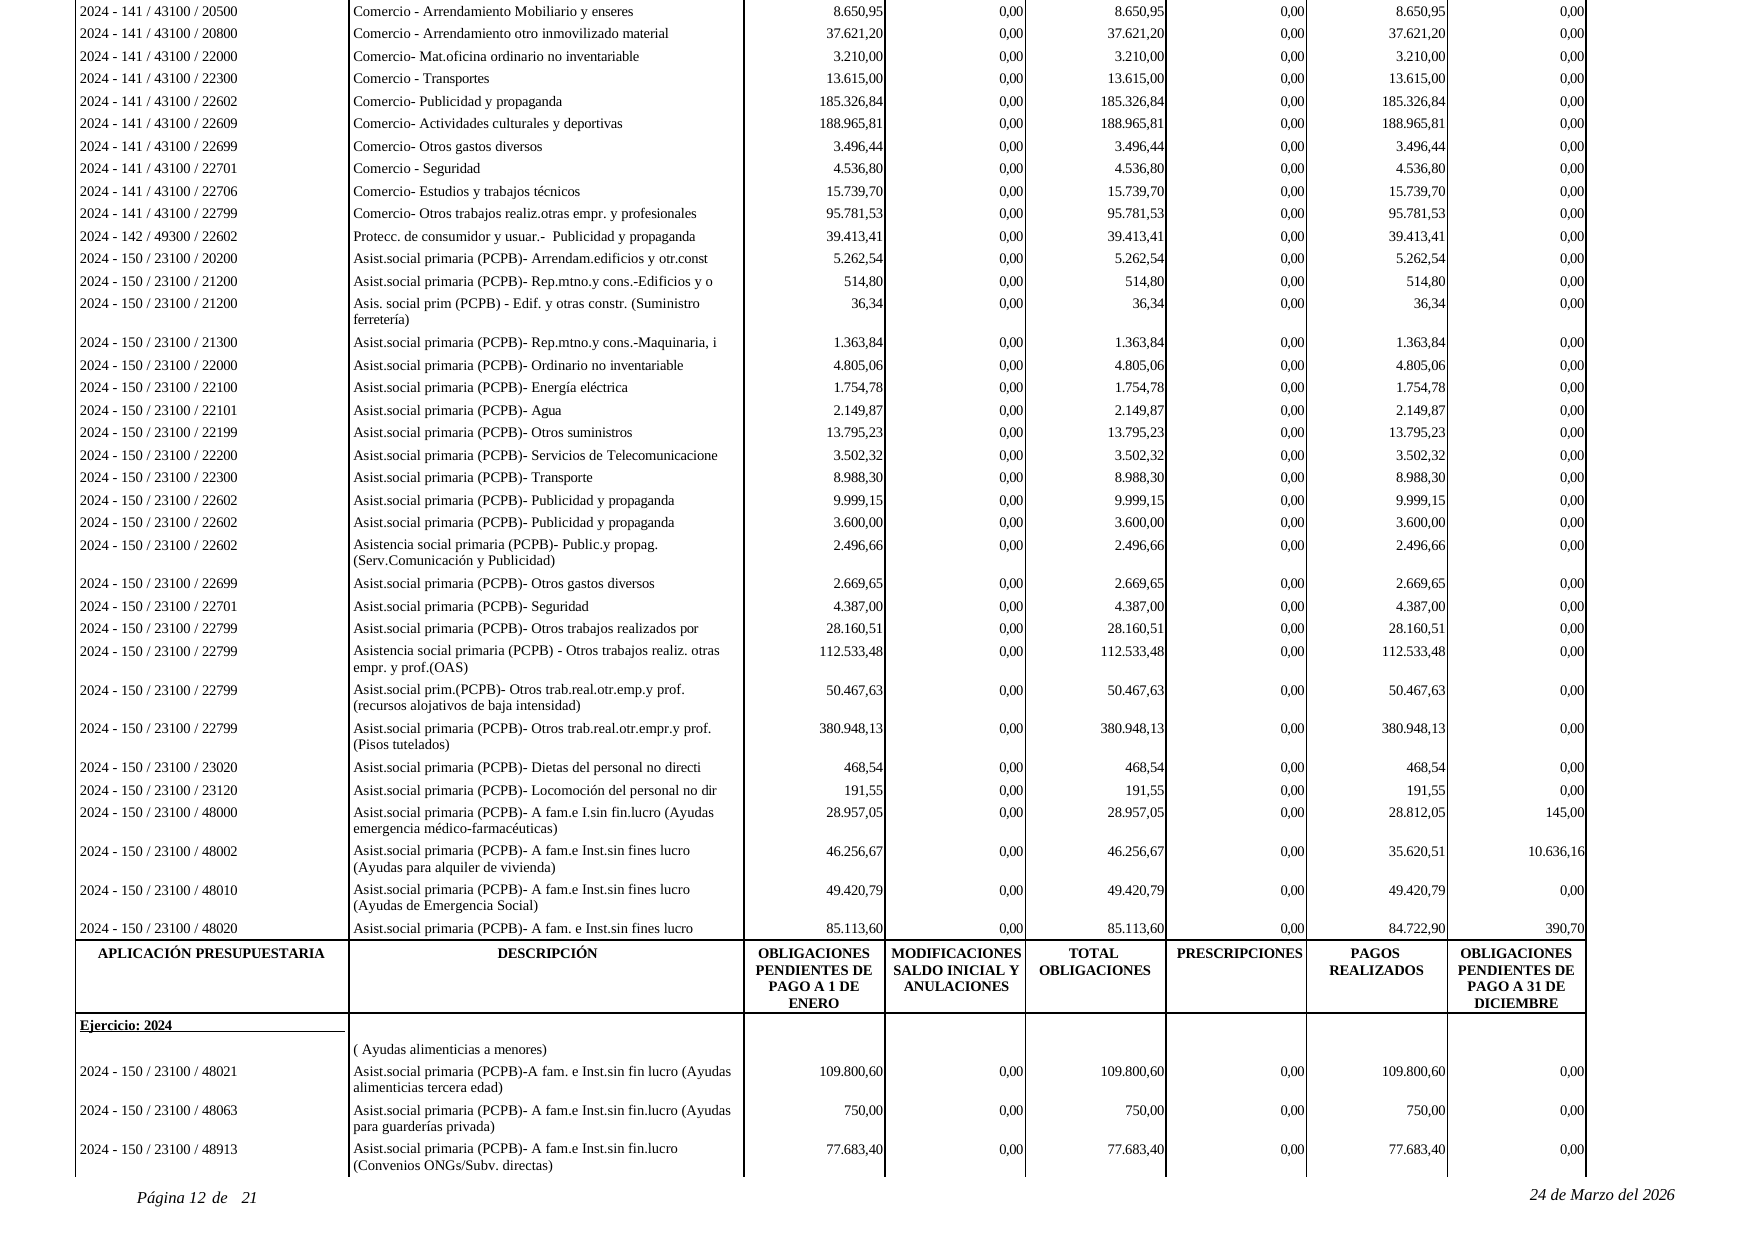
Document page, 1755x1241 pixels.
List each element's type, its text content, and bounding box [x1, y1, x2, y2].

table_cell 95.781,53 [1026, 203, 1165, 225]
table_cell 2024 - 150 / 23100 / 48063 [76, 1099, 348, 1138]
table_cell 2024 - 150 / 23100 / 23120 [76, 779, 348, 801]
table_cell 0,00 [1448, 399, 1585, 421]
table_cell 8.650,95 [745, 0, 884, 22]
table_cell 0,00 [1448, 573, 1585, 595]
table_cell 191,55 [1307, 779, 1447, 801]
table_cell 0,00 [1167, 573, 1306, 595]
table_cell 0,00 [1167, 248, 1306, 270]
table_cell 0,00 [1448, 0, 1585, 22]
table_cell 3.502,32 [745, 444, 884, 466]
table_cell 380.948,13 [1026, 718, 1165, 756]
table_cell 0,00 [1167, 918, 1306, 939]
table_cell Comercio - Seguridad [350, 158, 743, 180]
table_cell 0,00 [1448, 1138, 1585, 1177]
table_cell 28.160,51 [1026, 618, 1165, 640]
table_cell Asist.social primaria (PCPB)- Transporte [350, 466, 743, 489]
table_cell Asist.social primaria (PCPB)- Servicios de Telecomunicacione [350, 444, 743, 466]
table_cell 8.988,30 [745, 466, 884, 489]
table_cell 0,00 [1448, 421, 1585, 444]
table_cell 514,80 [1307, 270, 1447, 292]
table_cell 0,00 [1167, 68, 1306, 90]
table_cell Comercio - Arrendamiento otro inmovilizado material [350, 23, 743, 45]
table_cell 0,00 [1167, 45, 1306, 67]
table_cell 0,00 [1167, 718, 1306, 756]
table_cell Asist.social primaria (PCPB)- Dietas del personal no directi [350, 756, 743, 779]
table_cell 2024 - 150 / 23100 / 48021 [76, 1061, 348, 1099]
table_cell 750,00 [1026, 1099, 1165, 1138]
table_cell 2024 - 150 / 23100 / 22300 [76, 466, 348, 489]
table_cell 0,00 [1167, 489, 1306, 511]
table_cell 750,00 [745, 1099, 884, 1138]
table_cell [1307, 1014, 1447, 1036]
table_cell 0,00 [886, 918, 1025, 939]
table_cell 0,00 [886, 203, 1025, 225]
table_cell 2024 - 150 / 23100 / 21200 [76, 293, 348, 331]
table_cell 39.413,41 [1307, 225, 1447, 247]
table_cell 2024 - 150 / 23100 / 23020 [76, 756, 348, 779]
table_cell [1026, 1036, 1165, 1061]
table_cell 46.256,67 [745, 840, 884, 879]
table_cell 2.669,65 [1026, 573, 1165, 595]
table_cell Asis. social prim (PCPB) - Edif. y otras constr. (Suministro ferretería) [350, 293, 743, 331]
table_cell 0,00 [1448, 489, 1585, 511]
table_cell 188.965,81 [1307, 113, 1447, 135]
table_cell 0,00 [1448, 756, 1585, 779]
table_cell 15.739,70 [1026, 180, 1165, 202]
table_cell 2024 - 150 / 23100 / 21300 [76, 331, 348, 354]
table_cell 2024 - 150 / 23100 / 22602 [76, 511, 348, 534]
table_cell 0,00 [1167, 840, 1306, 879]
table_cell 36,34 [1026, 293, 1165, 331]
table_cell 0,00 [1448, 640, 1585, 679]
table_cell 112.533,48 [1307, 640, 1447, 679]
table_cell 15.739,70 [745, 180, 884, 202]
table_cell 28.957,05 [745, 801, 884, 840]
table_cell Asistencia social primaria (PCPB)- Public.y propag. (Serv.Comunicación y Publicidad) [350, 534, 743, 572]
table_cell [1448, 1036, 1585, 1061]
table_cell Comercio- Otros gastos diversos [350, 135, 743, 157]
table_cell 0,00 [886, 68, 1025, 90]
table_cell 0,00 [886, 113, 1025, 135]
table_cell 4.536,80 [1026, 158, 1165, 180]
table_cell 2.149,87 [1307, 399, 1447, 421]
table_cell 50.467,63 [1026, 679, 1165, 717]
table_cell 10.636,16 [1448, 840, 1585, 879]
table_cell 188.965,81 [745, 113, 884, 135]
table_cell Ejercicio: 2024 [76, 1014, 348, 1036]
table_cell 4.536,80 [745, 158, 884, 180]
table_cell [1307, 1036, 1447, 1061]
table_cell 0,00 [886, 45, 1025, 67]
table_cell 0,00 [1167, 399, 1306, 421]
table_header OBLIGACIONES PENDIENTES DE PAGO A 1 DE ENERO [745, 941, 884, 1012]
table_cell 1.754,78 [745, 376, 884, 399]
table_cell 2024 - 150 / 23100 / 48913 [76, 1138, 348, 1177]
table_cell 37.621,20 [745, 23, 884, 45]
table_cell Comercio- Mat.oficina ordinario no inventariable [350, 45, 743, 67]
table_cell Asist.social primaria (PCPB)- Otros trabajos realizados por [350, 618, 743, 640]
table_cell 185.326,84 [745, 90, 884, 112]
table_cell 0,00 [1448, 158, 1585, 180]
table_cell 0,00 [1167, 756, 1306, 779]
table_cell 4.387,00 [745, 595, 884, 617]
table_header APLICACIÓN PRESUPUESTARIA [76, 941, 348, 1012]
table_cell 0,00 [1167, 1099, 1306, 1138]
table_cell 2024 - 150 / 23100 / 22799 [76, 718, 348, 756]
table_cell 0,00 [1167, 444, 1306, 466]
table_cell 37.621,20 [1307, 23, 1447, 45]
table_cell 0,00 [886, 595, 1025, 617]
table_cell 0,00 [1448, 618, 1585, 640]
table_cell 2024 - 150 / 23100 / 48010 [76, 879, 348, 917]
table_cell 2.149,87 [1026, 399, 1165, 421]
table_header TOTAL OBLIGACIONES [1026, 941, 1165, 1012]
table_cell 2024 - 150 / 23100 / 22602 [76, 534, 348, 572]
table_cell 39.413,41 [745, 225, 884, 247]
table_cell 0,00 [1167, 679, 1306, 717]
table_cell 35.620,51 [1307, 840, 1447, 879]
table_cell [886, 1014, 1025, 1036]
table_cell 0,00 [1167, 1061, 1306, 1099]
table_cell 2024 - 150 / 23100 / 22699 [76, 573, 348, 595]
table_cell 2024 - 141 / 43100 / 22701 [76, 158, 348, 180]
table_cell 2024 - 150 / 23100 / 21200 [76, 270, 348, 292]
table_cell 0,00 [886, 801, 1025, 840]
table_cell 0,00 [886, 534, 1025, 572]
table_header PAGOS REALIZADOS [1307, 941, 1447, 1012]
table_cell 2024 - 141 / 43100 / 20500 [76, 0, 348, 22]
table_cell 2024 - 150 / 23100 / 48000 [76, 801, 348, 840]
table_cell 380.948,13 [1307, 718, 1447, 756]
table_cell 13.615,00 [1307, 68, 1447, 90]
table_cell Asist.social primaria (PCPB)- A fam.e I.sin fin.lucro (Ayudas emergencia médico-farmacéuticas) [350, 801, 743, 840]
table_cell Comercio- Publicidad y propaganda [350, 90, 743, 112]
table_cell 2024 - 150 / 23100 / 22100 [76, 376, 348, 399]
table_cell 0,00 [886, 573, 1025, 595]
table_cell Asist.social primaria (PCPB)- Energía eléctrica [350, 376, 743, 399]
table_cell 4.536,80 [1307, 158, 1447, 180]
table_cell 2024 - 141 / 43100 / 22602 [76, 90, 348, 112]
table_cell 468,54 [745, 756, 884, 779]
table_cell 49.420,79 [745, 879, 884, 917]
table_cell 4.387,00 [1026, 595, 1165, 617]
table_cell 0,00 [1448, 444, 1585, 466]
table_cell 380.948,13 [745, 718, 884, 756]
table_cell Asist.social primaria (PCPB)- Rep.mtno.y cons.-Edificios y o [350, 270, 743, 292]
table_cell 188.965,81 [1026, 113, 1165, 135]
table_cell 2.669,65 [1307, 573, 1447, 595]
table_cell 0,00 [886, 1061, 1025, 1099]
table_cell 4.805,06 [1307, 354, 1447, 376]
table_cell 77.683,40 [745, 1138, 884, 1177]
table_cell 2024 - 141 / 43100 / 22000 [76, 45, 348, 67]
table_cell 468,54 [1307, 756, 1447, 779]
table_header PRESCRIPCIONES [1167, 941, 1306, 1012]
table_cell 0,00 [1167, 466, 1306, 489]
table_cell 8.650,95 [1026, 0, 1165, 22]
table_cell 0,00 [1448, 23, 1585, 45]
table_cell 0,00 [886, 135, 1025, 157]
table_cell 0,00 [886, 489, 1025, 511]
table_cell Comercio - Arrendamiento Mobiliario y enseres [350, 0, 743, 22]
table_cell 0,00 [1167, 511, 1306, 534]
table_cell 77.683,40 [1307, 1138, 1447, 1177]
table_cell 0,00 [1167, 203, 1306, 225]
table_cell 0,00 [1448, 354, 1585, 376]
table_cell 2024 - 150 / 23100 / 22602 [76, 489, 348, 511]
table_cell 9.999,15 [745, 489, 884, 511]
table_cell 2.496,66 [745, 534, 884, 572]
table_cell 2024 - 150 / 23100 / 22799 [76, 679, 348, 717]
table_cell 8.650,95 [1307, 0, 1447, 22]
table_cell 0,00 [1167, 158, 1306, 180]
table_cell 49.420,79 [1026, 879, 1165, 917]
table_cell 2.149,87 [745, 399, 884, 421]
table_cell 0,00 [1448, 1099, 1585, 1138]
table_cell 5.262,54 [1307, 248, 1447, 270]
table_cell [1448, 1014, 1585, 1036]
table_cell [745, 1036, 884, 1061]
table_cell 13.615,00 [1026, 68, 1165, 90]
table_cell 28.160,51 [745, 618, 884, 640]
table_cell Asist.social primaria (PCPB)- Otros gastos diversos [350, 573, 743, 595]
table_cell 191,55 [745, 779, 884, 801]
table_cell 2024 - 141 / 43100 / 22706 [76, 180, 348, 202]
table_cell [350, 1014, 743, 1036]
table_cell 2024 - 150 / 23100 / 22199 [76, 421, 348, 444]
table_cell ( Ayudas alimenticias a menores) [350, 1036, 743, 1061]
table_cell 0,00 [886, 756, 1025, 779]
table_cell 5.262,54 [745, 248, 884, 270]
table_cell 0,00 [886, 840, 1025, 879]
table_cell 0,00 [886, 293, 1025, 331]
table_cell 0,00 [1167, 1138, 1306, 1177]
table_cell 0,00 [1448, 779, 1585, 801]
table_cell 2024 - 150 / 23100 / 22701 [76, 595, 348, 617]
table_cell Comercio- Otros trabajos realiz.otras empr. y profesionales [350, 203, 743, 225]
table_cell 3.600,00 [1026, 511, 1165, 534]
table_cell 0,00 [1448, 45, 1585, 67]
table_cell 8.988,30 [1026, 466, 1165, 489]
table_header MODIFICACIONES SALDO INICIAL Y ANULACIONES [886, 941, 1025, 1012]
table_cell 0,00 [1448, 679, 1585, 717]
table_cell 2024 - 142 / 49300 / 22602 [76, 225, 348, 247]
table_cell 2024 - 150 / 23100 / 22000 [76, 354, 348, 376]
table_cell 50.467,63 [745, 679, 884, 717]
table_cell 0,00 [1448, 511, 1585, 534]
table_cell 1.754,78 [1307, 376, 1447, 399]
table_cell 1.363,84 [1026, 331, 1165, 354]
table_cell 468,54 [1026, 756, 1165, 779]
table_cell 0,00 [1167, 180, 1306, 202]
table_cell 2024 - 150 / 23100 / 20200 [76, 248, 348, 270]
table_cell 112.533,48 [1026, 640, 1165, 679]
table_cell 0,00 [1448, 68, 1585, 90]
table_cell 36,34 [745, 293, 884, 331]
table_cell Asistencia social primaria (PCPB) - Otros trabajos realiz. otras empr. y prof.(OAS) [350, 640, 743, 679]
table_header OBLIGACIONES PENDIENTES DE PAGO A 31 DE DICIEMBRE [1448, 941, 1585, 1012]
table_cell 85.113,60 [1026, 918, 1165, 939]
table_cell 1.363,84 [1307, 331, 1447, 354]
table_cell 0,00 [886, 225, 1025, 247]
table_cell 0,00 [886, 248, 1025, 270]
table_cell 3.496,44 [745, 135, 884, 157]
table_cell 0,00 [1448, 879, 1585, 917]
table_cell 0,00 [1448, 270, 1585, 292]
table_cell 1.754,78 [1026, 376, 1165, 399]
table_cell 0,00 [886, 270, 1025, 292]
table_cell 13.795,23 [1307, 421, 1447, 444]
table_cell 3.502,32 [1026, 444, 1165, 466]
table_cell Asist.social primaria (PCPB)- A fam.e Inst.sin fines lucro (Ayudas de Emergencia Social) [350, 879, 743, 917]
table_cell 5.262,54 [1026, 248, 1165, 270]
table_cell 0,00 [886, 421, 1025, 444]
table_cell 2024 - 141 / 43100 / 22300 [76, 68, 348, 90]
table_cell 109.800,60 [1026, 1061, 1165, 1099]
table_cell Asist.social primaria (PCPB)- Agua [350, 399, 743, 421]
table_cell 0,00 [886, 376, 1025, 399]
table_cell 13.795,23 [1026, 421, 1165, 444]
table_cell 0,00 [1167, 595, 1306, 617]
table_cell Asist.social primaria (PCPB)-A fam. e Inst.sin fin lucro (Ayudas alimenticias tercera edad) [350, 1061, 743, 1099]
table_cell Comercio- Estudios y trabajos técnicos [350, 180, 743, 202]
table_cell 28.812,05 [1307, 801, 1447, 840]
table_cell 0,00 [886, 679, 1025, 717]
table_cell 50.467,63 [1307, 679, 1447, 717]
table_cell [76, 1036, 348, 1061]
table_cell 0,00 [1448, 203, 1585, 225]
table_cell 13.795,23 [745, 421, 884, 444]
table_cell 4.805,06 [1026, 354, 1165, 376]
table_cell 0,00 [1167, 270, 1306, 292]
table_cell 0,00 [1448, 135, 1585, 157]
table_cell 46.256,67 [1026, 840, 1165, 879]
table_cell 109.800,60 [1307, 1061, 1447, 1099]
table_cell 0,00 [1167, 640, 1306, 679]
table_cell 28.160,51 [1307, 618, 1447, 640]
table_cell 95.781,53 [1307, 203, 1447, 225]
table_cell 185.326,84 [1307, 90, 1447, 112]
table_cell 3.496,44 [1307, 135, 1447, 157]
table_cell 37.621,20 [1026, 23, 1165, 45]
table_cell 514,80 [745, 270, 884, 292]
table_cell 0,00 [886, 1138, 1025, 1177]
table_cell 3.210,00 [745, 45, 884, 67]
table_cell 0,00 [1448, 718, 1585, 756]
table_cell 191,55 [1026, 779, 1165, 801]
table_cell [745, 1014, 884, 1036]
table_cell 0,00 [1167, 0, 1306, 22]
table_cell 0,00 [886, 618, 1025, 640]
table_cell 0,00 [1167, 90, 1306, 112]
table_cell 4.387,00 [1307, 595, 1447, 617]
table_cell 109.800,60 [745, 1061, 884, 1099]
table_cell 13.615,00 [745, 68, 884, 90]
table_cell 0,00 [1167, 135, 1306, 157]
table_cell 85.113,60 [745, 918, 884, 939]
table_cell 0,00 [1167, 801, 1306, 840]
table_cell Comercio- Actividades culturales y deportivas [350, 113, 743, 135]
table_cell 0,00 [886, 511, 1025, 534]
table_cell 0,00 [886, 158, 1025, 180]
table_cell 2024 - 141 / 43100 / 20800 [76, 23, 348, 45]
table_cell Asist.social primaria (PCPB)- Ordinario no inventariable [350, 354, 743, 376]
table_cell 0,00 [1448, 1061, 1585, 1099]
table_cell Asist.social primaria (PCPB)- Seguridad [350, 595, 743, 617]
table_cell 0,00 [1167, 331, 1306, 354]
table_cell 2024 - 141 / 43100 / 22699 [76, 135, 348, 157]
table_cell 0,00 [1167, 534, 1306, 572]
table_cell 2.496,66 [1307, 534, 1447, 572]
table_cell 8.988,30 [1307, 466, 1447, 489]
table_cell Protecc. de consumidor y usuar.- Publicidad y propaganda [350, 225, 743, 247]
table_cell 0,00 [1448, 293, 1585, 331]
table_cell 0,00 [1448, 331, 1585, 354]
table_cell 0,00 [1448, 595, 1585, 617]
table_cell Asist.social primaria (PCPB)- A fam.e Inst.sin fin.lucro (Convenios ONGs/Subv. directas) [350, 1138, 743, 1177]
table_cell 3.210,00 [1307, 45, 1447, 67]
table_cell 3.210,00 [1026, 45, 1165, 67]
table_cell 0,00 [886, 90, 1025, 112]
table_cell 39.413,41 [1026, 225, 1165, 247]
table_cell 2.669,65 [745, 573, 884, 595]
table_cell [1167, 1036, 1306, 1061]
table_cell [1026, 1014, 1165, 1036]
table_cell 0,00 [886, 354, 1025, 376]
table_cell Asist.social primaria (PCPB)- Otros trab.real.otr.empr.y prof. (Pisos tutelados) [350, 718, 743, 756]
table_cell 84.722,90 [1307, 918, 1447, 939]
table_cell 390,70 [1448, 918, 1585, 939]
table_cell 0,00 [1448, 180, 1585, 202]
table_cell 0,00 [886, 399, 1025, 421]
table_cell 0,00 [1167, 421, 1306, 444]
table_cell Asist.social primaria (PCPB)- Publicidad y propaganda [350, 511, 743, 534]
table_cell 185.326,84 [1026, 90, 1165, 112]
table_cell 112.533,48 [745, 640, 884, 679]
table_cell 0,00 [886, 23, 1025, 45]
table_cell 9.999,15 [1307, 489, 1447, 511]
table_cell Asist.social primaria (PCPB)- Publicidad y propaganda [350, 489, 743, 511]
table_cell 0,00 [886, 466, 1025, 489]
table_cell 0,00 [886, 331, 1025, 354]
table_cell 0,00 [1448, 248, 1585, 270]
table_cell 2024 - 150 / 23100 / 22200 [76, 444, 348, 466]
table_cell 0,00 [1167, 23, 1306, 45]
table_cell Asist.social primaria (PCPB)- A fam.e Inst.sin fines lucro (Ayudas para alquiler de vivienda) [350, 840, 743, 879]
table_cell 2024 - 150 / 23100 / 22799 [76, 640, 348, 679]
table_cell 514,80 [1026, 270, 1165, 292]
table_cell 3.502,32 [1307, 444, 1447, 466]
table_cell 3.496,44 [1026, 135, 1165, 157]
table_cell 36,34 [1307, 293, 1447, 331]
table_cell 49.420,79 [1307, 879, 1447, 917]
table_cell 2024 - 150 / 23100 / 48002 [76, 840, 348, 879]
table_cell 0,00 [886, 779, 1025, 801]
table_cell Comercio - Transportes [350, 68, 743, 90]
table_cell 0,00 [1167, 618, 1306, 640]
table_cell 2024 - 150 / 23100 / 22101 [76, 399, 348, 421]
table_cell 28.957,05 [1026, 801, 1165, 840]
table_cell 2024 - 141 / 43100 / 22799 [76, 203, 348, 225]
table_cell 0,00 [886, 180, 1025, 202]
table_cell 0,00 [1448, 90, 1585, 112]
table_cell 0,00 [1167, 879, 1306, 917]
table_cell 0,00 [1167, 779, 1306, 801]
table_cell 0,00 [1448, 466, 1585, 489]
table_cell 0,00 [1167, 225, 1306, 247]
table_cell 145,00 [1448, 801, 1585, 840]
table_cell 0,00 [1448, 376, 1585, 399]
table_cell Asist.social primaria (PCPB)- Rep.mtno.y cons.-Maquinaria, i [350, 331, 743, 354]
table_cell 0,00 [1167, 354, 1306, 376]
table_cell 2024 - 150 / 23100 / 48020 [76, 918, 348, 939]
table_cell 2.496,66 [1026, 534, 1165, 572]
table_cell Asist.social primaria (PCPB)- Locomoción del personal no dir [350, 779, 743, 801]
table_cell Asist.social primaria (PCPB)- A fam. e Inst.sin fines lucro [350, 918, 743, 939]
table_cell 0,00 [886, 718, 1025, 756]
table_header DESCRIPCIÓN [350, 941, 743, 1012]
table_cell 0,00 [886, 640, 1025, 679]
table_cell Asist.social primaria (PCPB)- A fam.e Inst.sin fin.lucro (Ayudas para guarderías privada) [350, 1099, 743, 1138]
table_cell 95.781,53 [745, 203, 884, 225]
table_cell 750,00 [1307, 1099, 1447, 1138]
table_cell 1.363,84 [745, 331, 884, 354]
table_cell 0,00 [1448, 225, 1585, 247]
table_cell 15.739,70 [1307, 180, 1447, 202]
table_cell 77.683,40 [1026, 1138, 1165, 1177]
table_cell [1167, 1014, 1306, 1036]
table_cell 0,00 [886, 879, 1025, 917]
table_cell 0,00 [886, 0, 1025, 22]
table_cell 2024 - 150 / 23100 / 22799 [76, 618, 348, 640]
table_cell Asist.social primaria (PCPB)- Otros suministros [350, 421, 743, 444]
table_cell Asist.social prim.(PCPB)- Otros trab.real.otr.emp.y prof. (recursos alojativos de baja intensidad) [350, 679, 743, 717]
table_cell 0,00 [1167, 293, 1306, 331]
table_cell Asist.social primaria (PCPB)- Arrendam.edificios y otr.const [350, 248, 743, 270]
table_cell 0,00 [886, 444, 1025, 466]
table_cell 2024 - 141 / 43100 / 22609 [76, 113, 348, 135]
table_cell 0,00 [1448, 534, 1585, 572]
table_cell 0,00 [1167, 113, 1306, 135]
table_cell 9.999,15 [1026, 489, 1165, 511]
table_cell 0,00 [1167, 376, 1306, 399]
table_cell [886, 1036, 1025, 1061]
table_cell 0,00 [886, 1099, 1025, 1138]
table_cell 0,00 [1448, 113, 1585, 135]
table_cell 3.600,00 [1307, 511, 1447, 534]
table_cell 3.600,00 [745, 511, 884, 534]
table_cell 4.805,06 [745, 354, 884, 376]
